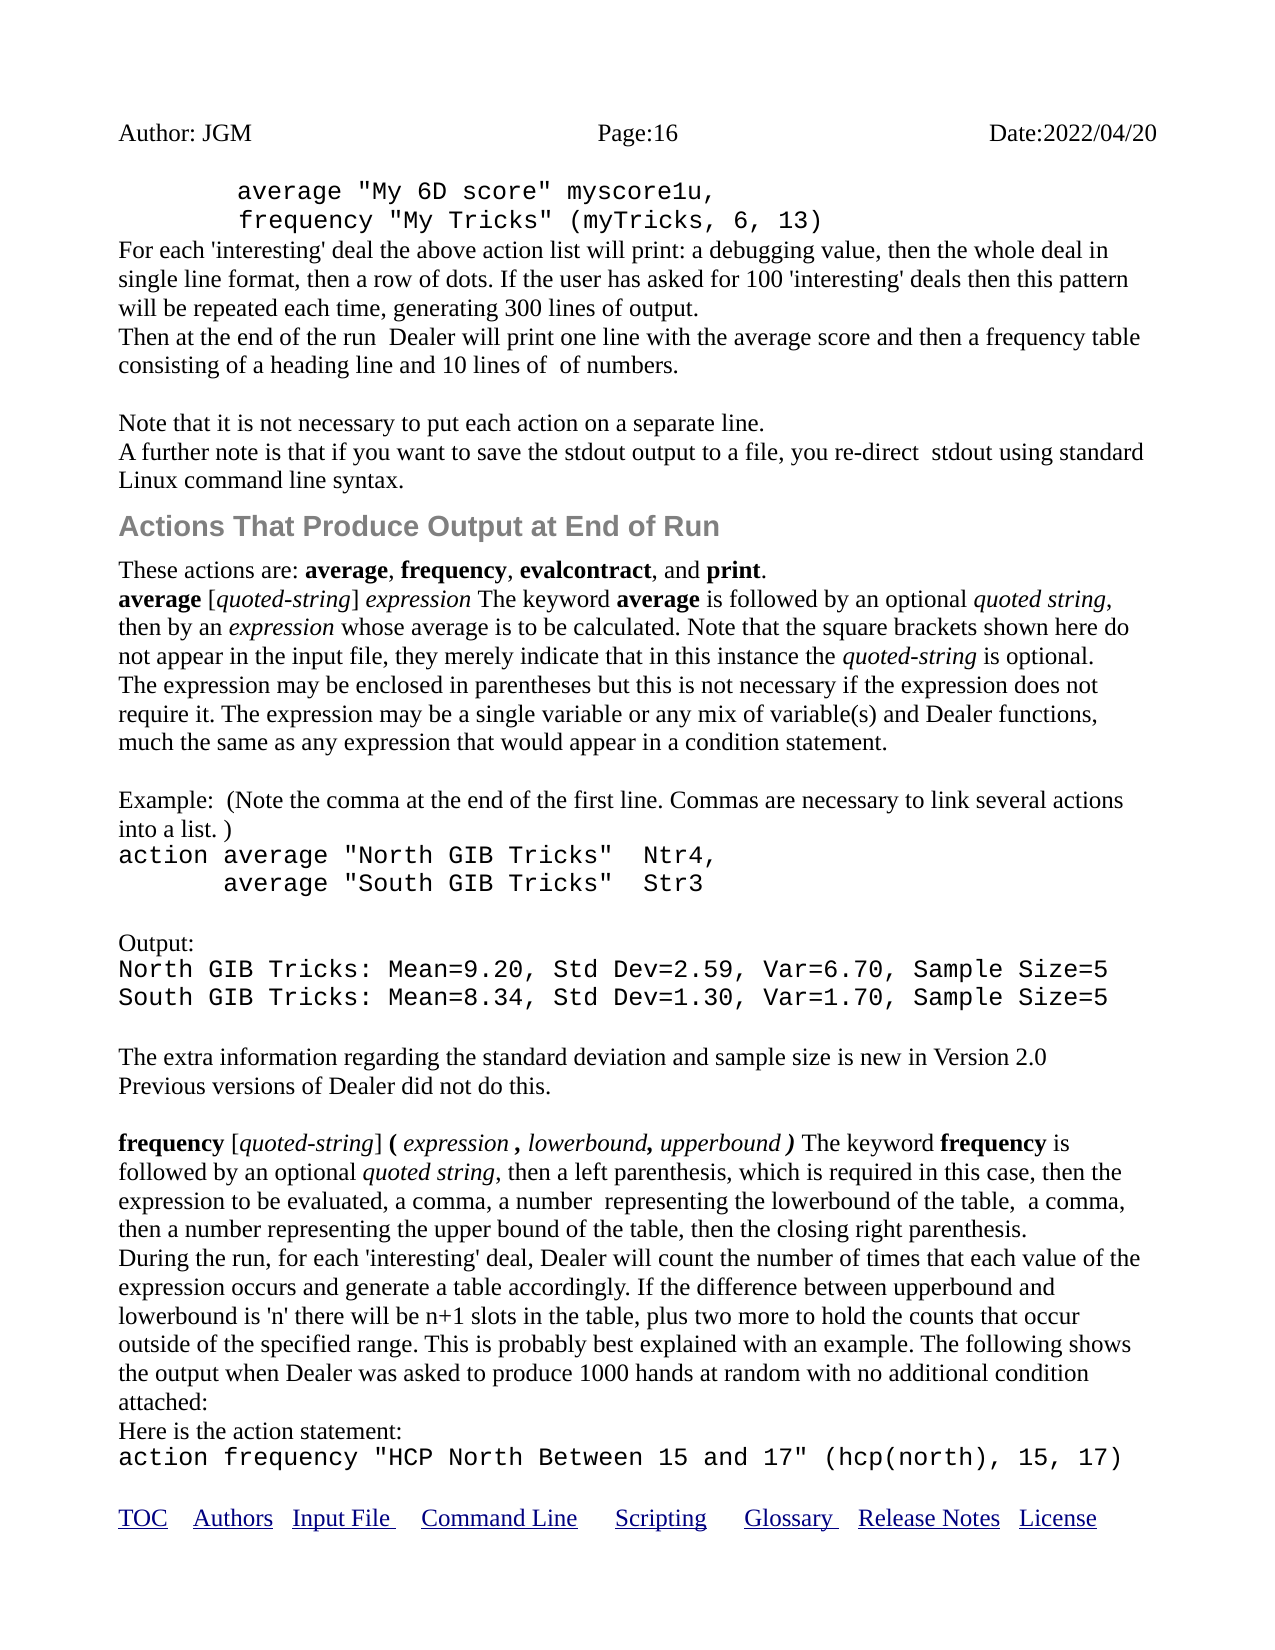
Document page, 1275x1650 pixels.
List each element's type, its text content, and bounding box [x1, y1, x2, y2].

text frequency [quoted-string] ( expression , lowerbound, upperbound ) The keyword frequency is followed by an optional quoted string, then a left parenthesis, which is required in this case, then the expression to be evaluated, a comma, a number representing the lowerbound of the table, a comma, then a number representing the upper bound of the table, then the closing right parenthesis. [118, 1128, 1157, 1243]
text average [quoted-string] expression The keyword average is followed by an optional quoted string, then by an expression whose average is to be calculated. Note that the square brackets shown here do not appear in the input file, they merely indicate that in this instance the quoted-string is optional. [118, 584, 1157, 670]
text During the run, for each 'interesting' deal, Dealer will count the number of times that each value of the expression occurs and generate a table accordingly. If the difference between upperbound and lowerbound is 'n' there will be n+1 slots in the table, plus two more to hold the counts that occur outside of the specified range. This is probably best explained with an example. The following shows the output when Dealer was asked to produce 1000 hands at random with no additional condition attached: [118, 1243, 1157, 1416]
text A further note is that if you want to save the stdout output to a file, you re-direct stdout using standard Linux command line syntax. [118, 437, 1157, 494]
text The extra information regarding the standard deviation and sample size is new in Version 2.0 [118, 1042, 1157, 1071]
text For each 'interesting' deal the above action list will print: a debugging value, then the whole deal in single line format, then a row of dots. If the user has asked for 100 'interesting' deals then this pattern will be repeated each time, generating 300 lines of output. [118, 236, 1157, 322]
text South GIB Tricks: Mean=8.34, Std Dev=1.30, Var=1.70, Sample Size=5 [118, 985, 1157, 1013]
text Then at the end of the run Dealer will print one line with the average score and then a frequency table consisting of a heading line and 10 lines of of numbers. [118, 322, 1157, 379]
text Example: (Note the comma at the end of the first line. Commas are necessary to link several actions into a list. ) [118, 785, 1157, 842]
text action frequency "HCP North Between 15 and 17" (hcp(north), 15, 17) [118, 1444, 1157, 1473]
text Here is the action statement: [118, 1416, 1157, 1444]
text Output: [118, 928, 1157, 957]
text average "My 6D score" myscore1u, [118, 176, 1157, 207]
text The expression may be enclosed in parentheses but this is not necessary if the expression does not require it. The expression may be a single variable or any mix of variable(s) and Dealer functions, much the same as any expression that would appear in a condition statement. [118, 670, 1157, 756]
text action average "North GIB Tricks" Ntr4, [118, 842, 1157, 871]
text frequency "My Tricks" (myTricks, 6, 13) [118, 207, 1157, 236]
text average "South GIB Tricks" Str3 [118, 871, 1157, 899]
text North GIB Tricks: Mean=9.20, Std Dev=2.59, Var=6.70, Sample Size=5 [118, 957, 1157, 985]
text Note that it is not necessary to put each action on a separate line. [118, 408, 1157, 437]
text These actions are: average, frequency, evalcontract, and print. [118, 555, 1157, 584]
text Previous versions of Dealer did not do this. [118, 1071, 1157, 1099]
subtitle Actions That Produce Output at End of Run [118, 509, 1157, 542]
